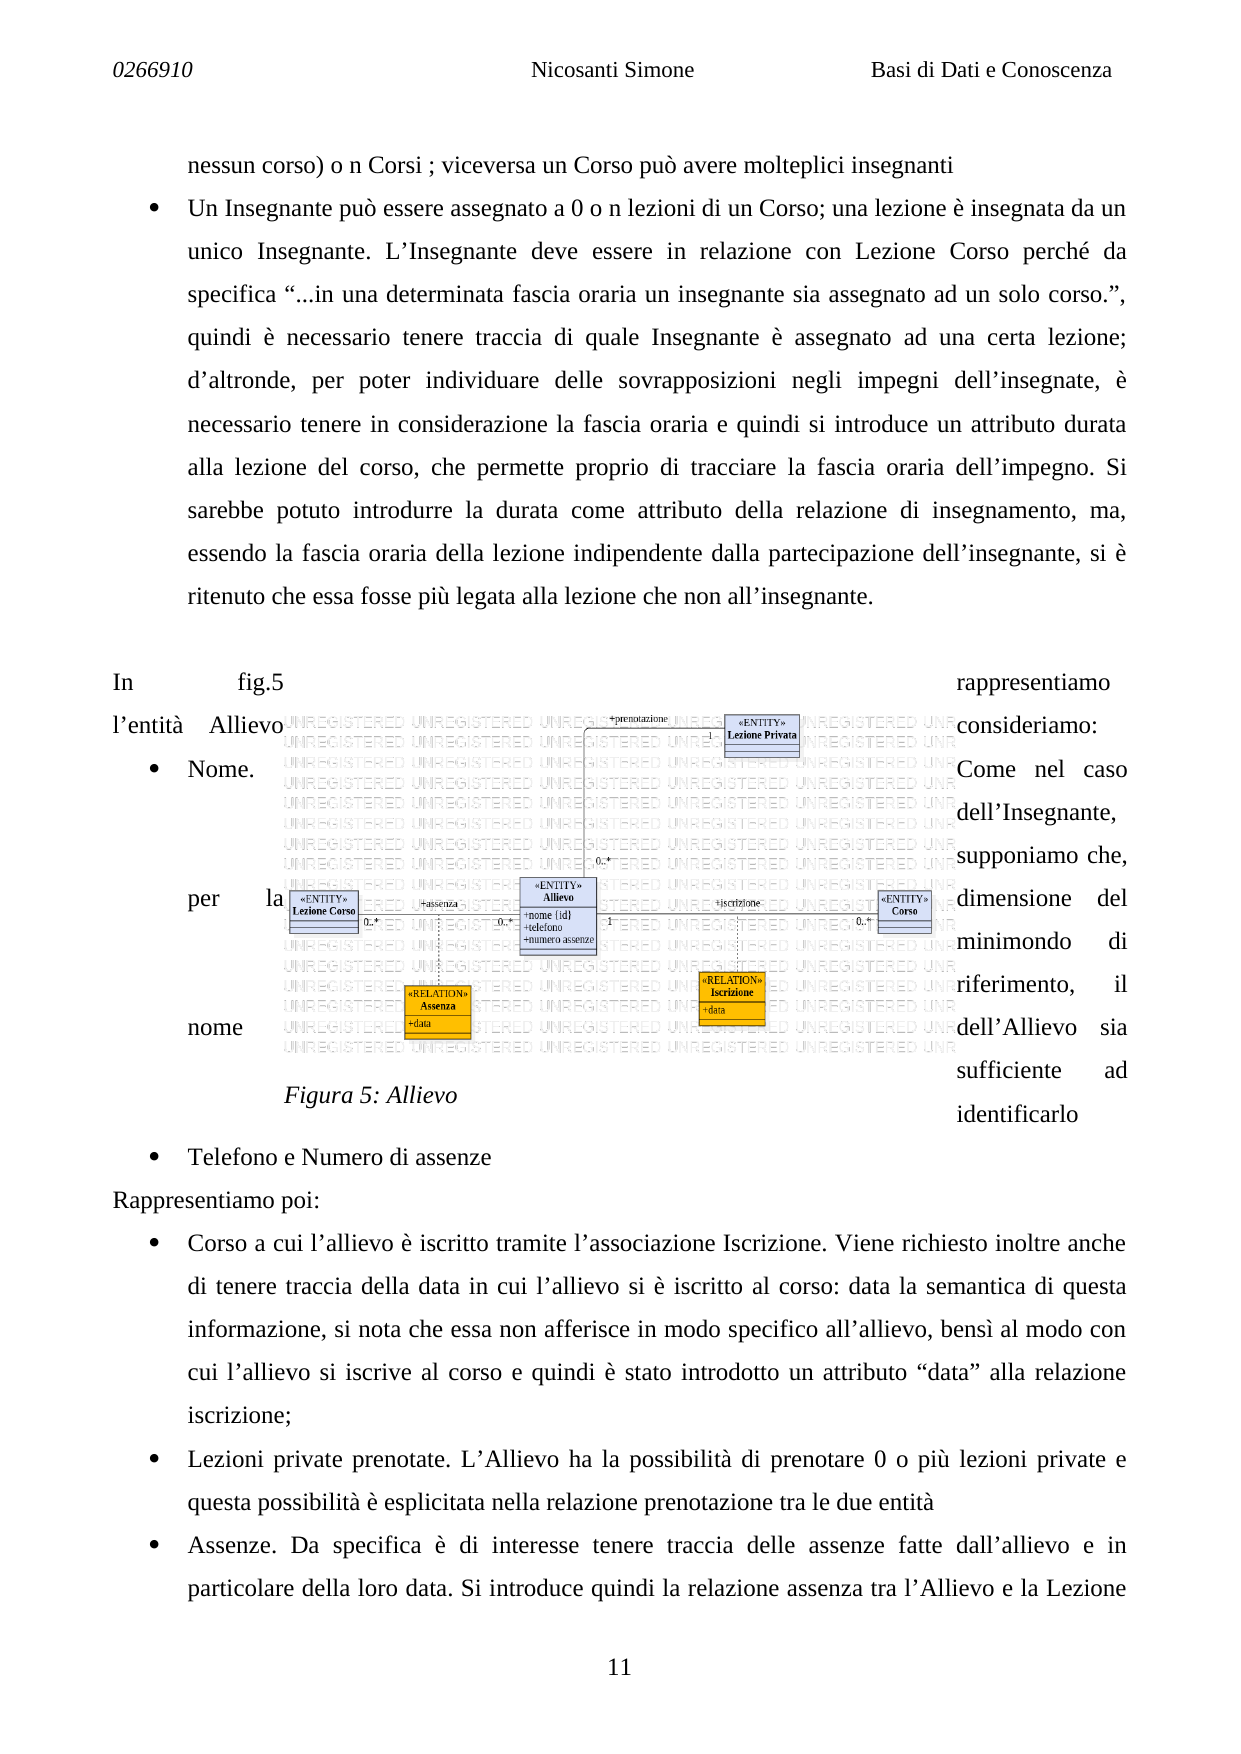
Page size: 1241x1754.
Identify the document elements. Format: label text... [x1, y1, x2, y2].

list Corso a cui l’allievo è iscritto tramite l’associazione Iscrizione. Viene richiesto inoltre anche di tenere traccia della data in cui l’allievo si è iscritto al corso: data la semantica di questa informazione, si nota che essa non afferisce in modo specifico all’allievo, bensì al modo con cui l’allievo si iscrive al corso e quindi è stato introdotto un attributo “data” alla relazione iscrizione; [150, 1228, 1128, 1429]
list nessun corso) o n Corsi ; viceversa un Corso può avere molteplici insegnanti [150, 150, 1128, 179]
list Nome. Come nel caso dell’Insegnante, supponiamo che, per la dimensione del minimondo di riferimento, il nome dell’Allievo sia sufficiente ad identificarlo [150, 754, 1128, 1127]
list Lezioni private prenotate. L’Allievo ha la possibilità di prenotare 0 o più lezioni private e questa possibilità è esplicitata nella relazione prenotazione tra le due entità [150, 1444, 1128, 1516]
text In fig.5 rappresentiamo l’entità Allievo consideriamo: [112, 667, 1128, 739]
text Rappresentiamo poi: [112, 1185, 1128, 1214]
list Assenze. Da specifica è di interesse tenere traccia delle assenze fatte dall’allievo e in particolare della loro data. Si introduce quindi la relazione assenza tra l’Allievo e la Lezione [150, 1530, 1128, 1602]
picture [283, 739, 956, 754]
list Un Insegnante può essere assegnato a 0 o n lezioni di un Corso; una lezione è insegnata da un unico Insegnante. L’Insegnante deve essere in relazione con Lezione Corso perché da specifica “...in una determinata fascia oraria un insegnante sia assegnato ad un solo corso.”, quindi è necessario tenere traccia di quale Insegnante è assegnato ad una certa lezione; d’altronde, per poter individuare delle sovrapposizioni negli impegni dell’insegnate, è necessario tenere in considerazione la fascia oraria e quindi si introduce un attributo durata alla lezione del corso, che permette proprio di tracciare la fascia oraria dell’impegno. Si sarebbe potuto introdurre la durata come attributo della relazione di insegnamento, ma, essendo la fascia oraria della lezione indipendente dalla partecipazione dell’insegnante, si è ritenuto che essa fosse più legata alla lezione che non all’insegnante. [150, 193, 1128, 610]
list Telefono e Numero di assenze [150, 1142, 1128, 1171]
